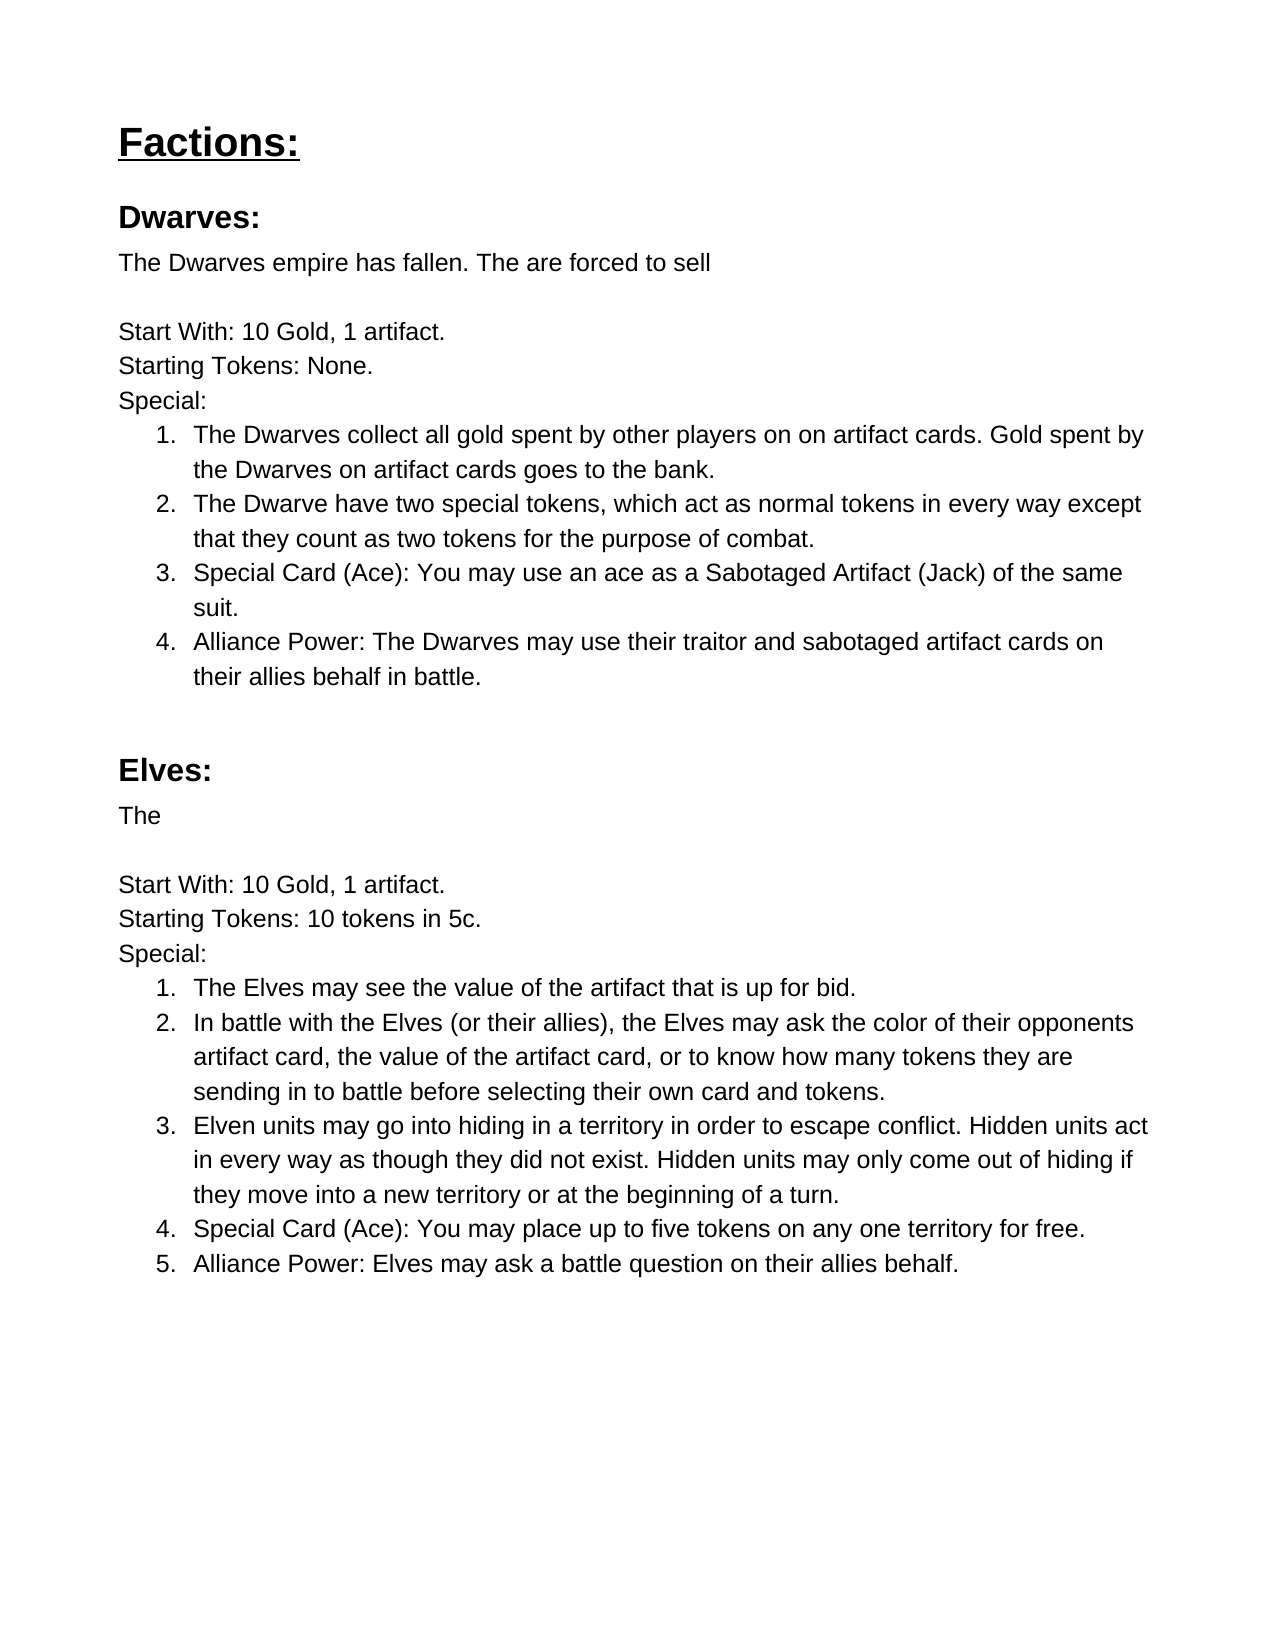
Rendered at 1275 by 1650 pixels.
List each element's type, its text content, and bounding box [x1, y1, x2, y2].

list Elven units may go into hiding in a territory in order to escape conflict. Hidden units act in every way as though they did not exist. Hidden units may only come out of hiding if they move into a new territory or at the beginning of a turn. [156, 1111, 1157, 1209]
list Alliance Power: The Dwarves may use their traitor and sabotaged artifact cards on their allies behalf in battle. [156, 627, 1157, 690]
list The Dwarve have two special tokens, which act as normal tokens in every way except that they count as two tokens for the purpose of combat. [156, 489, 1157, 552]
subtitle Dwarves: [118, 198, 1157, 235]
subtitle Factions: [118, 118, 1157, 165]
subtitle Elves: [118, 751, 1157, 788]
text Special: [118, 939, 1157, 967]
text Start With: 10 Gold, 1 artifact. [118, 317, 1157, 346]
list In battle with the Elves (or their allies), the Elves may ask the color of their opponents artifact card, the value of the artifact card, or to know how many tokens they are sending in to battle before selecting their own card and tokens. [156, 1008, 1157, 1105]
text The [118, 801, 1157, 829]
text Start With: 10 Gold, 1 artifact. [118, 870, 1157, 898]
list The Dwarves collect all gold spent by other players on on artifact cards. Gold spent by the Dwarves on artifact cards goes to the bank. [156, 420, 1157, 483]
text Starting Tokens: None. [118, 351, 1157, 380]
list Special Card (Ace): You may use an ace as a Sabotaged Artifact (Jack) of the same suit. [156, 558, 1157, 621]
text The Dwarves empire has fallen. The are forced to sell [118, 248, 1157, 277]
list Special Card (Ace): You may place up to five tokens on any one territory for free. [156, 1214, 1157, 1243]
list The Elves may see the value of the artifact that is up for bid. [156, 973, 1157, 1002]
list Alliance Power: Elves may ask a battle question on their allies behalf. [156, 1249, 1157, 1278]
text Starting Tokens: 10 tokens in 5c. [118, 904, 1157, 933]
text Special: [118, 386, 1157, 414]
